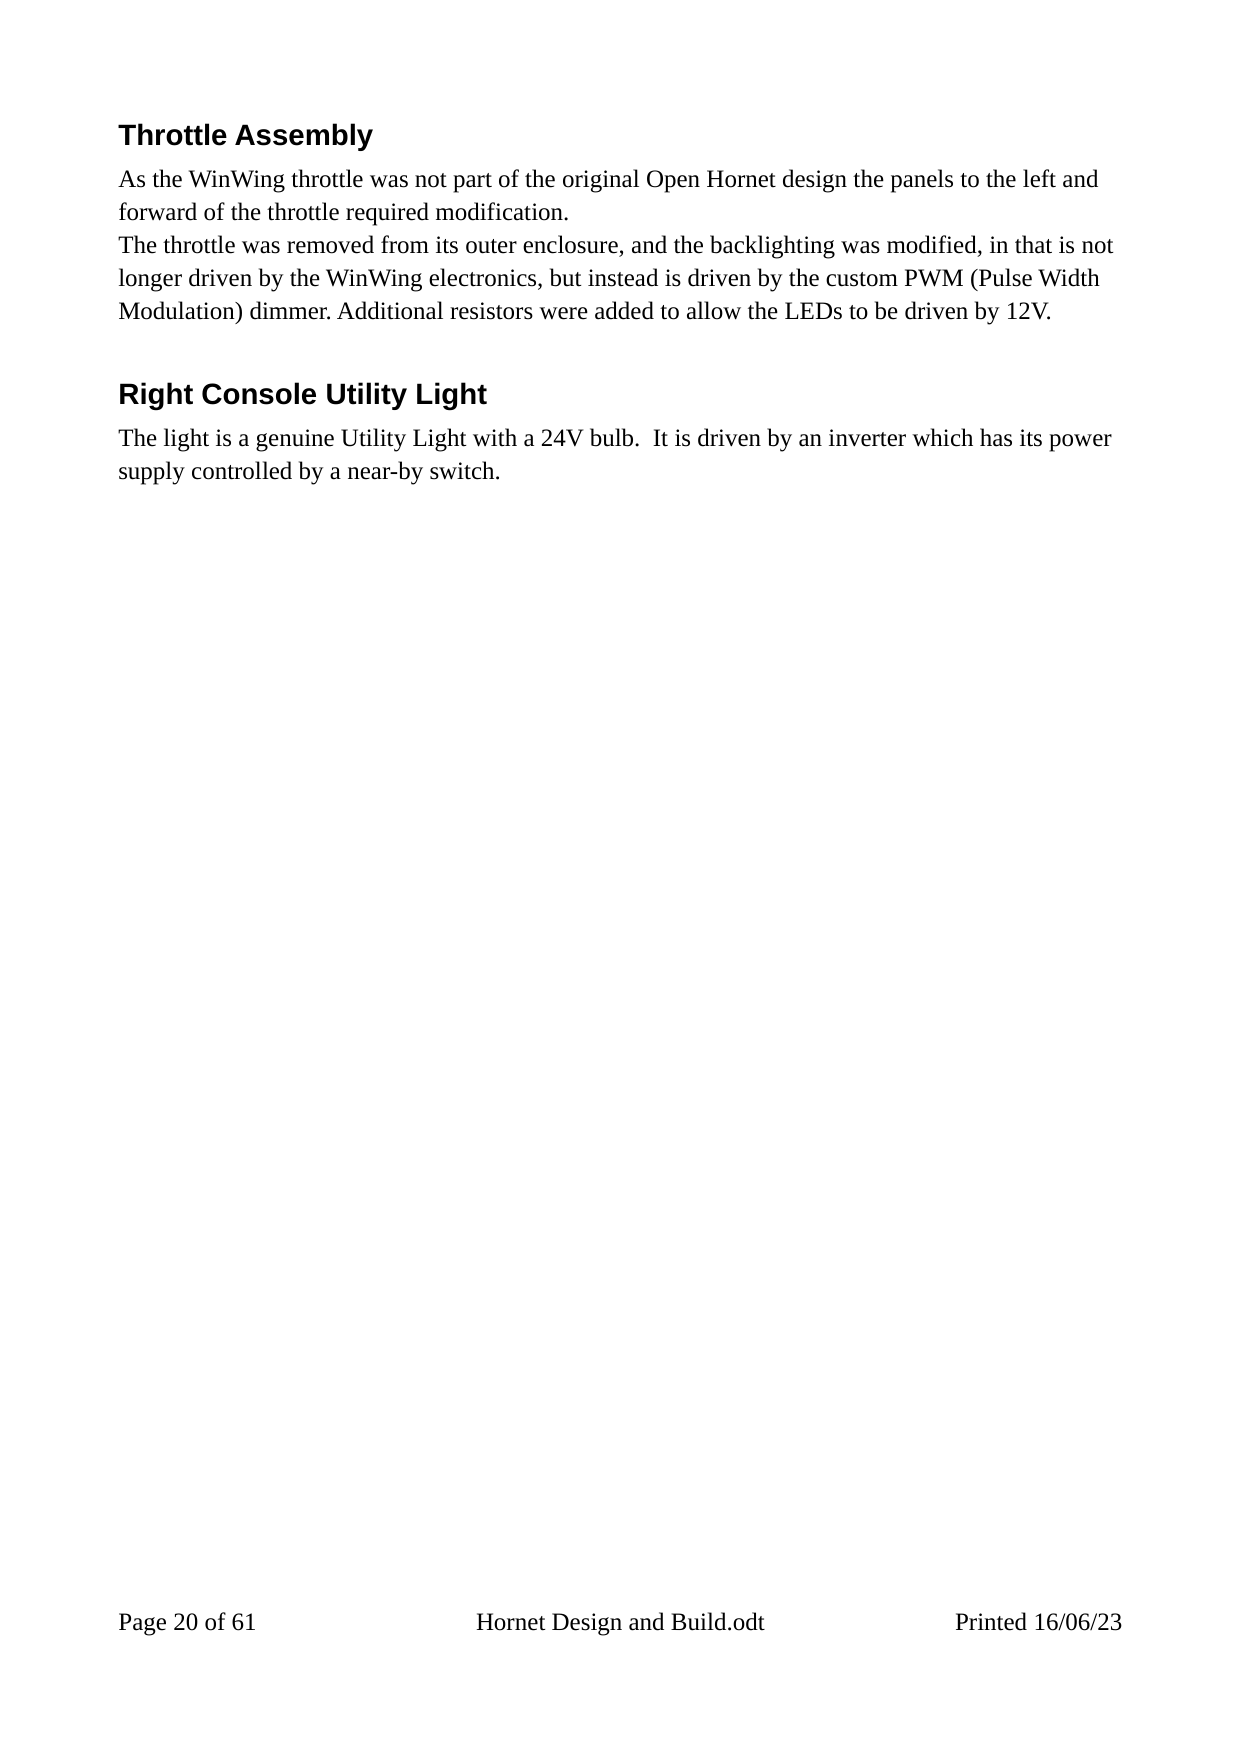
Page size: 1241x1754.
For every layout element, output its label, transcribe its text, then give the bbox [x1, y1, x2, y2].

text The throttle was removed from its outer enclosure, and the backlighting was modified, in that is not longer driven by the WinWing electronics, but instead is driven by the custom PWM (Pulse Width Modulation) dimmer. Additional resistors were added to allow the LEDs to be driven by 12V. [118, 230, 1122, 325]
subtitle Right Console Utility Light [118, 377, 1122, 411]
text As the WinWing throttle was not part of the original Open Hornet design the panels to the left and forward of the throttle required modification. [118, 164, 1122, 226]
subtitle Throttle Assembly [118, 118, 1122, 152]
text The light is a genuine Utility Light with a 24V bulb. It is driven by an inverter which has its power supply controlled by a near-by switch. [118, 423, 1122, 485]
